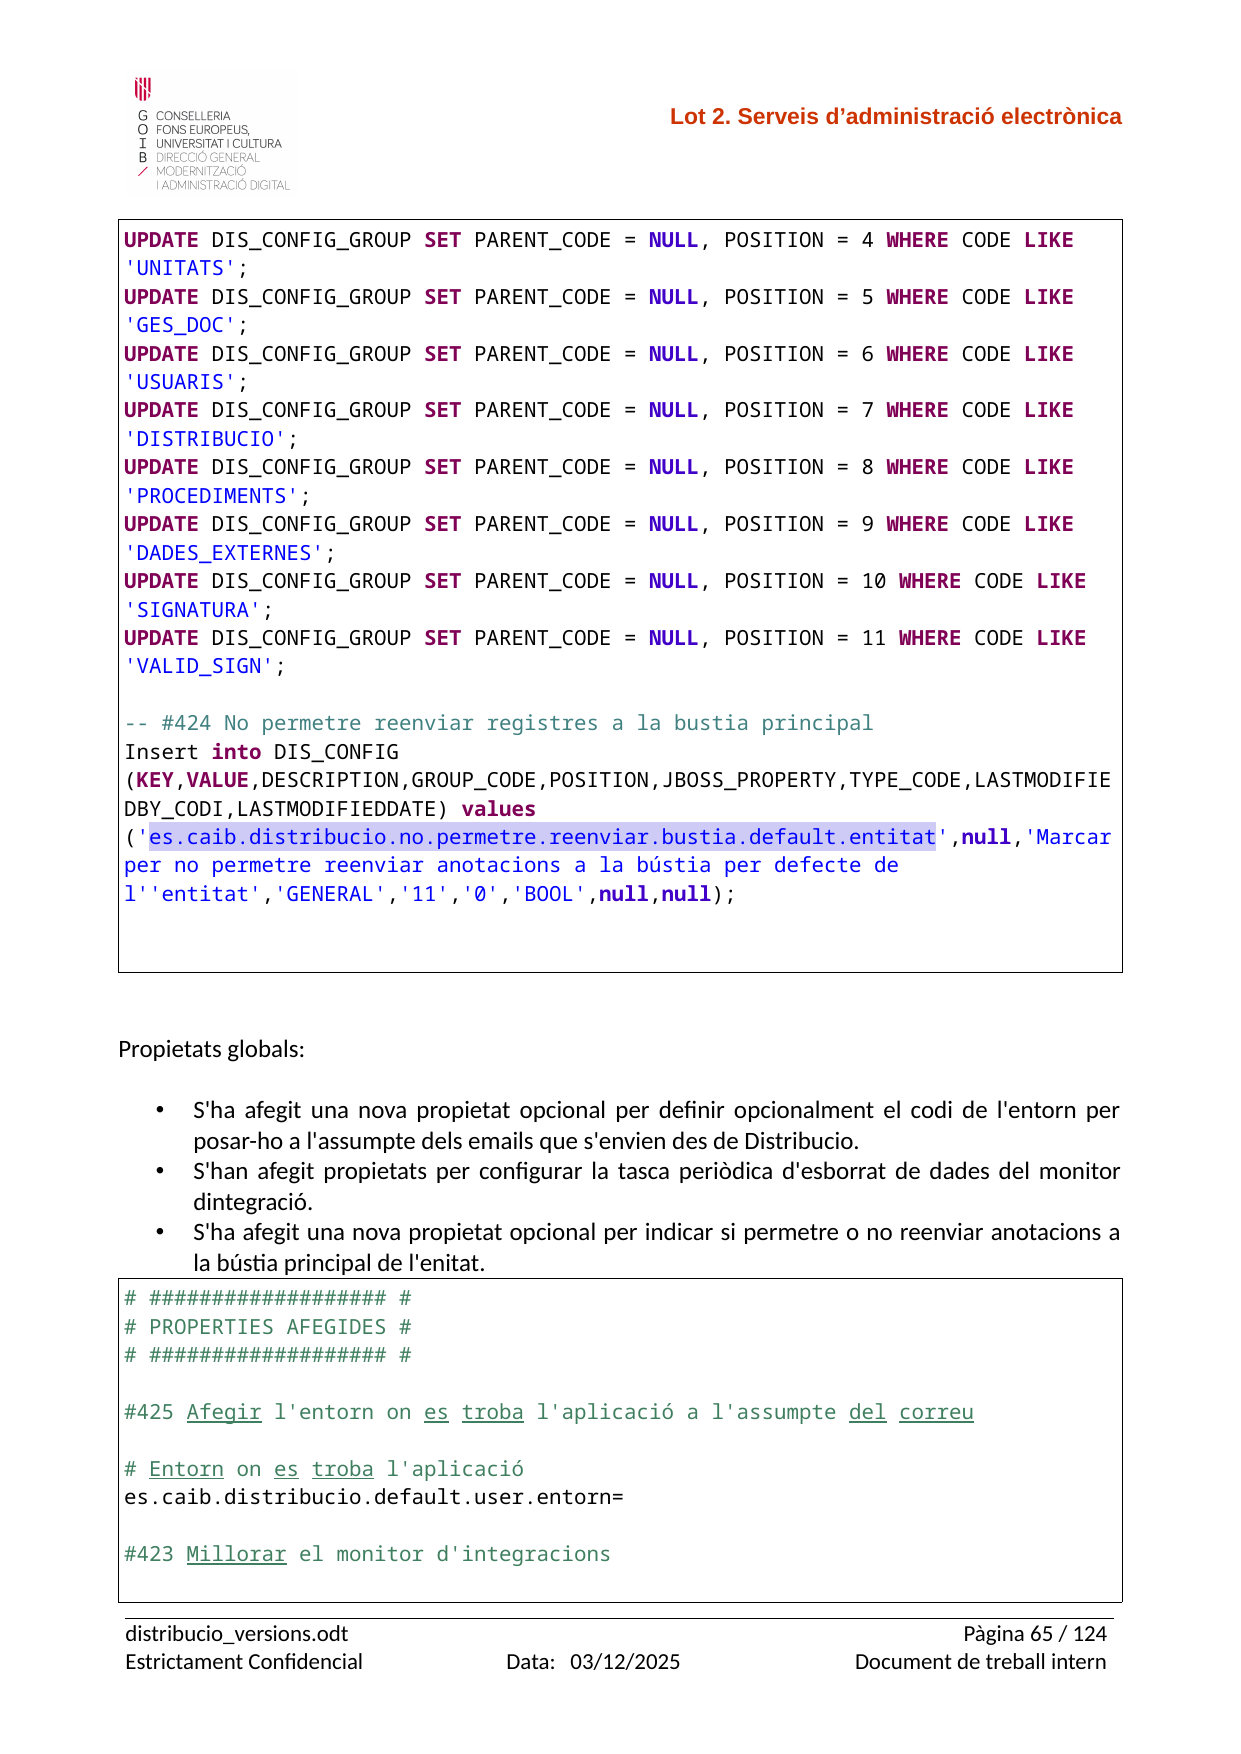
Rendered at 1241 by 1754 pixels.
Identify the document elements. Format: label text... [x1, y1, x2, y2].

text Propietats globals: [118, 1033, 1122, 1064]
list S'han afegit propietats per configurar la tasca periòdica d'esborrat de dades del monitor dintegració. [156, 1155, 1122, 1216]
list S'ha afegit una nova propietat opcional per definir opcionalment el codi de l'entorn per posar-ho a l'assumpte dels emails que s'envien des de Distribucio. [156, 1094, 1122, 1155]
table_header UPDATE DIS_CONFIG_GROUP SET PARENT_CODE = NULL, POSITION = 4 WHERE CODE LIKE 'UNITATS'; UPDATE DIS_CONFIG_GROUP SET PARENT_CODE = NULL, POSITION = 5 WHERE CODE LIKE 'GES_DOC'; UPDATE DIS_CONFIG_GROUP SET PARENT_CODE = NULL, POSITION = 6 WHERE CODE LIKE 'USUARIS'; UPDATE DIS_CONFIG_GROUP SET PARENT_CODE = NULL, POSITION = 7 WHERE CODE LIKE 'DISTRIBUCIO'; UPDATE DIS_CONFIG_GROUP SET PARENT_CODE = NULL, POSITION = 8 WHERE CODE LIKE 'PROCEDIMENTS'; UPDATE DIS_CONFIG_GROUP SET PARENT_CODE = NULL, POSITION = 9 WHERE CODE LIKE 'DADES_EXTERNES'; UPDATE DIS_CONFIG_GROUP SET PARENT_CODE = NULL, POSITION = 10 WHERE CODE LIKE 'SIGNATURA'; UPDATE DIS_CONFIG_GROUP SET PARENT_CODE = NULL, POSITION = 11 WHERE CODE LIKE 'VALID_SIGN'; -- #424 No permetre reenviar registres a la bustia principal Insert into DIS_CONFIG (KEY,VALUE,DESCRIPTION,GROUP_CODE,POSITION,JBOSS_PROPERTY,TYPE_CODE,LASTMODIFIEDBY_CODI,LASTMODIFIEDDATE) values ('es.caib.distribucio.no.permetre.reenviar.bustia.default.entitat',null,'Marcar per no permetre reenviar anotacions a la bústia per defecte de l''entitat','GENERAL','11','0','BOOL',null,null); [119, 220, 1122, 972]
list S'ha afegit una nova propietat opcional per indicar si permetre o no reenviar anotacions a la bústia principal de l'enitat. [156, 1216, 1122, 1277]
picture [126, 70, 299, 197]
table_header # ################### # # PROPERTIES AFEGIDES # # ################### # #425 Afegir l'entorn on es troba l'aplicació a l'assumpte del correu # Entorn on es troba l'aplicació es.caib.distribucio.default.user.entorn= #423 Millorar el monitor d'integracions [119, 1279, 1122, 1602]
